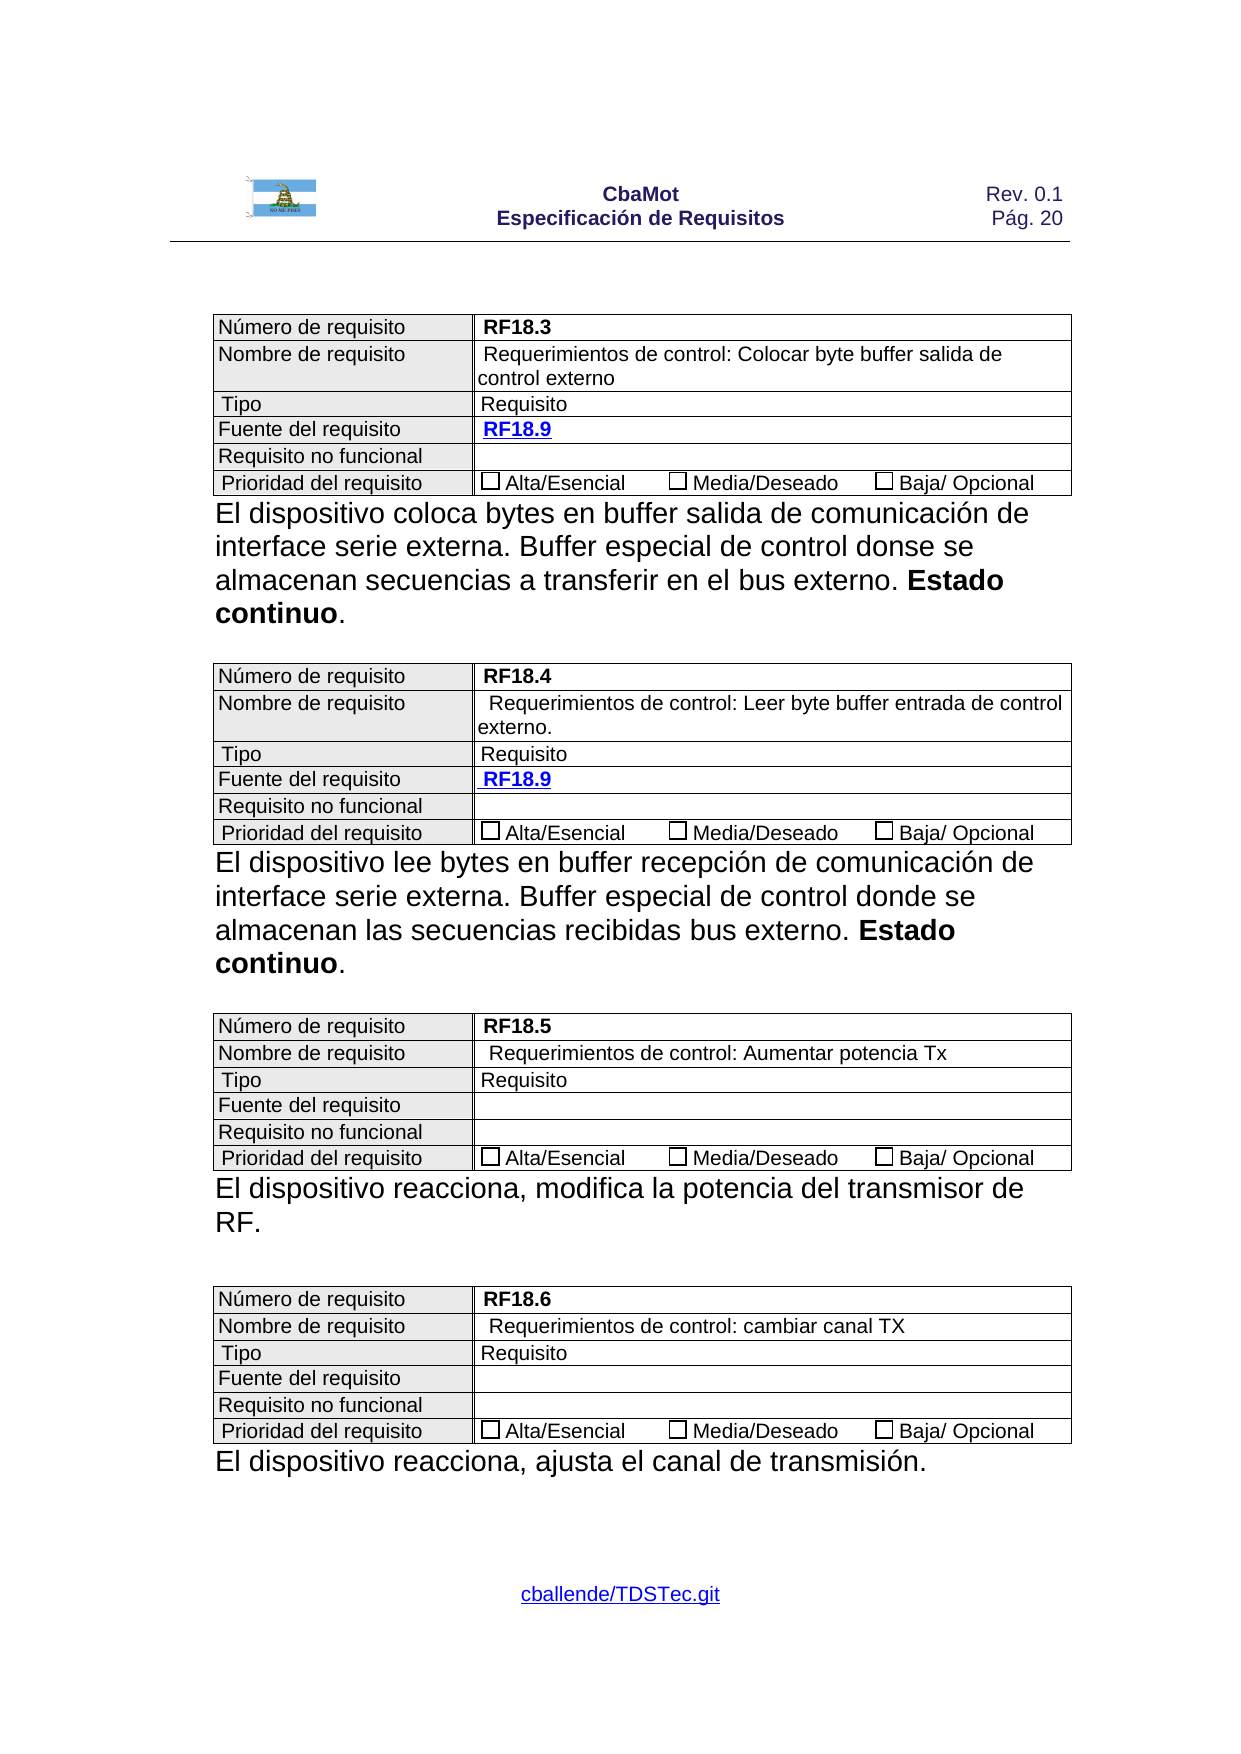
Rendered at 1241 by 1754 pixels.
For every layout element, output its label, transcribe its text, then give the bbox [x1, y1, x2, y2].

table_header Número de requisito [214, 1014, 472, 1040]
table_cell Requisito [475, 1341, 661, 1365]
table_cell Requerimientos de control: Aumentar potencia Tx [475, 1041, 1071, 1067]
table_cell Media/Deseado [661, 471, 867, 494]
table_cell Alta/Esencial [475, 471, 661, 494]
table_cell Requisito [475, 392, 661, 416]
picture [242, 174, 320, 220]
table_cell [475, 444, 1071, 469]
table_cell [475, 1093, 1071, 1118]
text El dispositivo lee bytes en buffer recepción de comunicación de interface serie externa. Buffer especial de control donde se almacenan las secuencias recibidas bus externo. Estado continuo. [215, 845, 1063, 979]
table_cell Baja/ Opcional [867, 1146, 1071, 1170]
table_header RF18.5 [475, 1014, 1071, 1040]
table_cell Requisito no funcional [214, 1120, 472, 1145]
table_cell Media/Deseado [661, 820, 867, 844]
table_cell Baja/ Opcional [867, 1419, 1071, 1443]
table_cell Media/Deseado [661, 1419, 867, 1443]
table_header Número de requisito [214, 315, 472, 340]
table_cell Fuente del requisito [214, 1366, 472, 1392]
table_cell Prioridad del requisito [214, 1419, 472, 1443]
table_header RF18.4 [475, 664, 1071, 690]
table_cell Prioridad del requisito [214, 471, 472, 494]
table_cell Nombre de requisito [214, 691, 472, 741]
table_cell Prioridad del requisito [214, 820, 472, 844]
table_cell [661, 392, 1071, 416]
table_cell Baja/ Opcional [867, 471, 1071, 494]
table_header RF18.3 [475, 315, 1071, 340]
table_cell Nombre de requisito [214, 341, 472, 391]
table_cell Tipo [214, 1341, 472, 1365]
table_cell Alta/Esencial [475, 1419, 661, 1443]
table_cell Alta/Esencial [475, 820, 661, 844]
table_cell Requerimientos de control: cambiar canal TX [475, 1314, 1071, 1340]
table_cell RF18.9 [475, 417, 1071, 443]
text El dispositivo reacciona, ajusta el canal de transmisión. [215, 1444, 1063, 1478]
table_cell Tipo [214, 742, 472, 766]
table_cell Prioridad del requisito [214, 1146, 472, 1170]
table_cell Fuente del requisito [214, 767, 472, 793]
table_cell Fuente del requisito [214, 1093, 472, 1118]
table_cell Requisito no funcional [214, 1393, 472, 1418]
table_cell Alta/Esencial [475, 1146, 661, 1170]
table_header RF18.6 [475, 1287, 1071, 1313]
table_cell Fuente del requisito [214, 417, 472, 443]
table_cell [475, 1393, 1071, 1418]
table_cell [475, 794, 1071, 819]
table_header Número de requisito [214, 1287, 472, 1313]
table_cell [661, 1341, 1071, 1365]
table_cell Requisito [475, 742, 661, 766]
table_cell Nombre de requisito [214, 1314, 472, 1340]
table_cell Media/Deseado [661, 1146, 867, 1170]
table_header Número de requisito [214, 664, 472, 690]
table_cell Baja/ Opcional [867, 820, 1071, 844]
table_cell [661, 742, 1071, 766]
table_cell Nombre de requisito [214, 1041, 472, 1067]
table_cell Requerimientos de control: Colocar byte buffer salida de control externo [475, 341, 1071, 391]
table_cell Requisito no funcional [214, 444, 472, 469]
table_cell Requisito [475, 1068, 661, 1092]
table_cell Tipo [214, 1068, 472, 1092]
table_cell Requerimientos de control: Leer byte buffer entrada de control externo. [475, 691, 1071, 741]
table_cell [475, 1120, 1071, 1145]
table_cell RF18.9 [475, 767, 1071, 793]
text El dispositivo reacciona, modifica la potencia del transmisor de RF. [215, 1171, 1063, 1238]
text El dispositivo coloca bytes en buffer salida de comunicación de interface serie externa. Buffer especial de control donse se almacenan secuencias a transferir en el bus externo. Estado continuo. [215, 496, 1063, 630]
table_cell Requisito no funcional [214, 794, 472, 819]
table_cell [475, 1366, 1071, 1392]
table_cell [661, 1068, 1071, 1092]
table_cell Tipo [214, 392, 472, 416]
